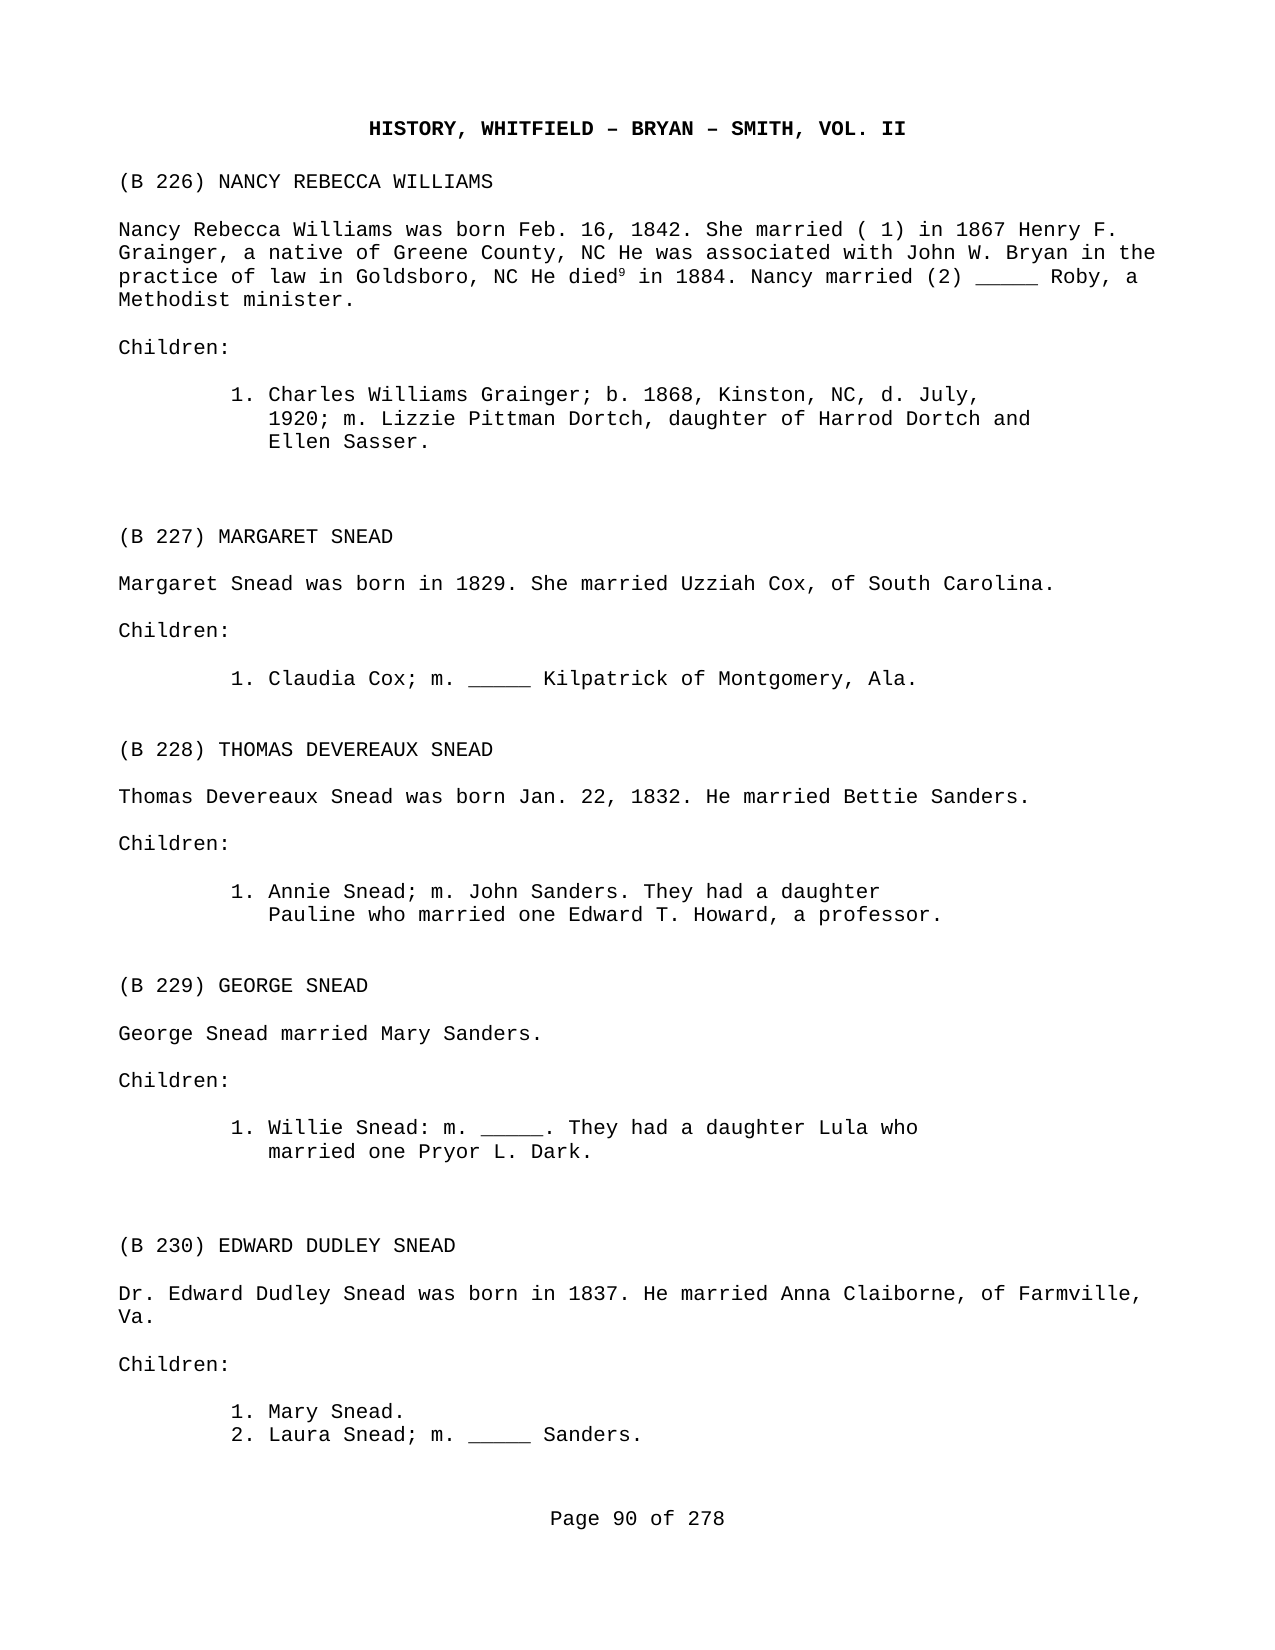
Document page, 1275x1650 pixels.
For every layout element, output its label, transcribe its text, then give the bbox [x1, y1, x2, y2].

text (B 226) NANCY REBECCA WILLIAMS [118, 171, 1157, 195]
text Nancy Rebecca Williams was born Feb. 16, 1842. She married ( 1) in 1867 Henry F. Grainger, a native of Greene County, NC He was associated with John W. Bryan in the practice of law in Goldsboro, NC He died9 in 1884. Nancy married (2) _____ Roby, a Methodist minister. [118, 218, 1157, 313]
text 1. Mary Snead. [118, 1401, 1157, 1424]
text 1. Charles Williams Grainger; b. 1868, Kinston, NC, d. July, [118, 384, 1157, 408]
text Children: [118, 337, 1157, 360]
text Ellen Sasser. [118, 431, 1157, 455]
text 2. Laura Snead; m. _____ Sanders. [118, 1424, 1157, 1448]
text (B 228) THOMAS DEVEREAUX SNEAD [118, 739, 1157, 762]
text married one Pryor L. Dark. [118, 1141, 1157, 1164]
text 1. Claudia Cox; m. _____ Kilpatrick of Montgomery, Ala. [118, 668, 1157, 691]
text 1. Willie Snead: m. _____. They had a daughter Lula who [118, 1117, 1157, 1141]
text Margaret Snead was born in 1829. She married Uzziah Cox, of South Carolina. [118, 573, 1157, 597]
text Dr. Edward Dudley Snead was born in 1837. He married Anna Claiborne, of Farmville, Va. [118, 1283, 1157, 1330]
text George Snead married Mary Sanders. [118, 1022, 1157, 1046]
text Children: [118, 1353, 1157, 1377]
text Children: [118, 621, 1157, 644]
text 1920; m. Lizzie Pittman Dortch, daughter of Harrod Dortch and [118, 408, 1157, 431]
text (B 229) GEORGE SNEAD [118, 975, 1157, 999]
text Pauline who married one Edward T. Howard, a professor. [118, 904, 1157, 928]
text 1. Annie Snead; m. John Sanders. They had a daughter [118, 881, 1157, 904]
text Children: [118, 833, 1157, 857]
text (B 227) MARGARET SNEAD [118, 526, 1157, 549]
text (B 230) EDWARD DUDLEY SNEAD [118, 1235, 1157, 1259]
text Children: [118, 1070, 1157, 1093]
text Thomas Devereaux Snead was born Jan. 22, 1832. He married Bettie Sanders. [118, 786, 1157, 810]
